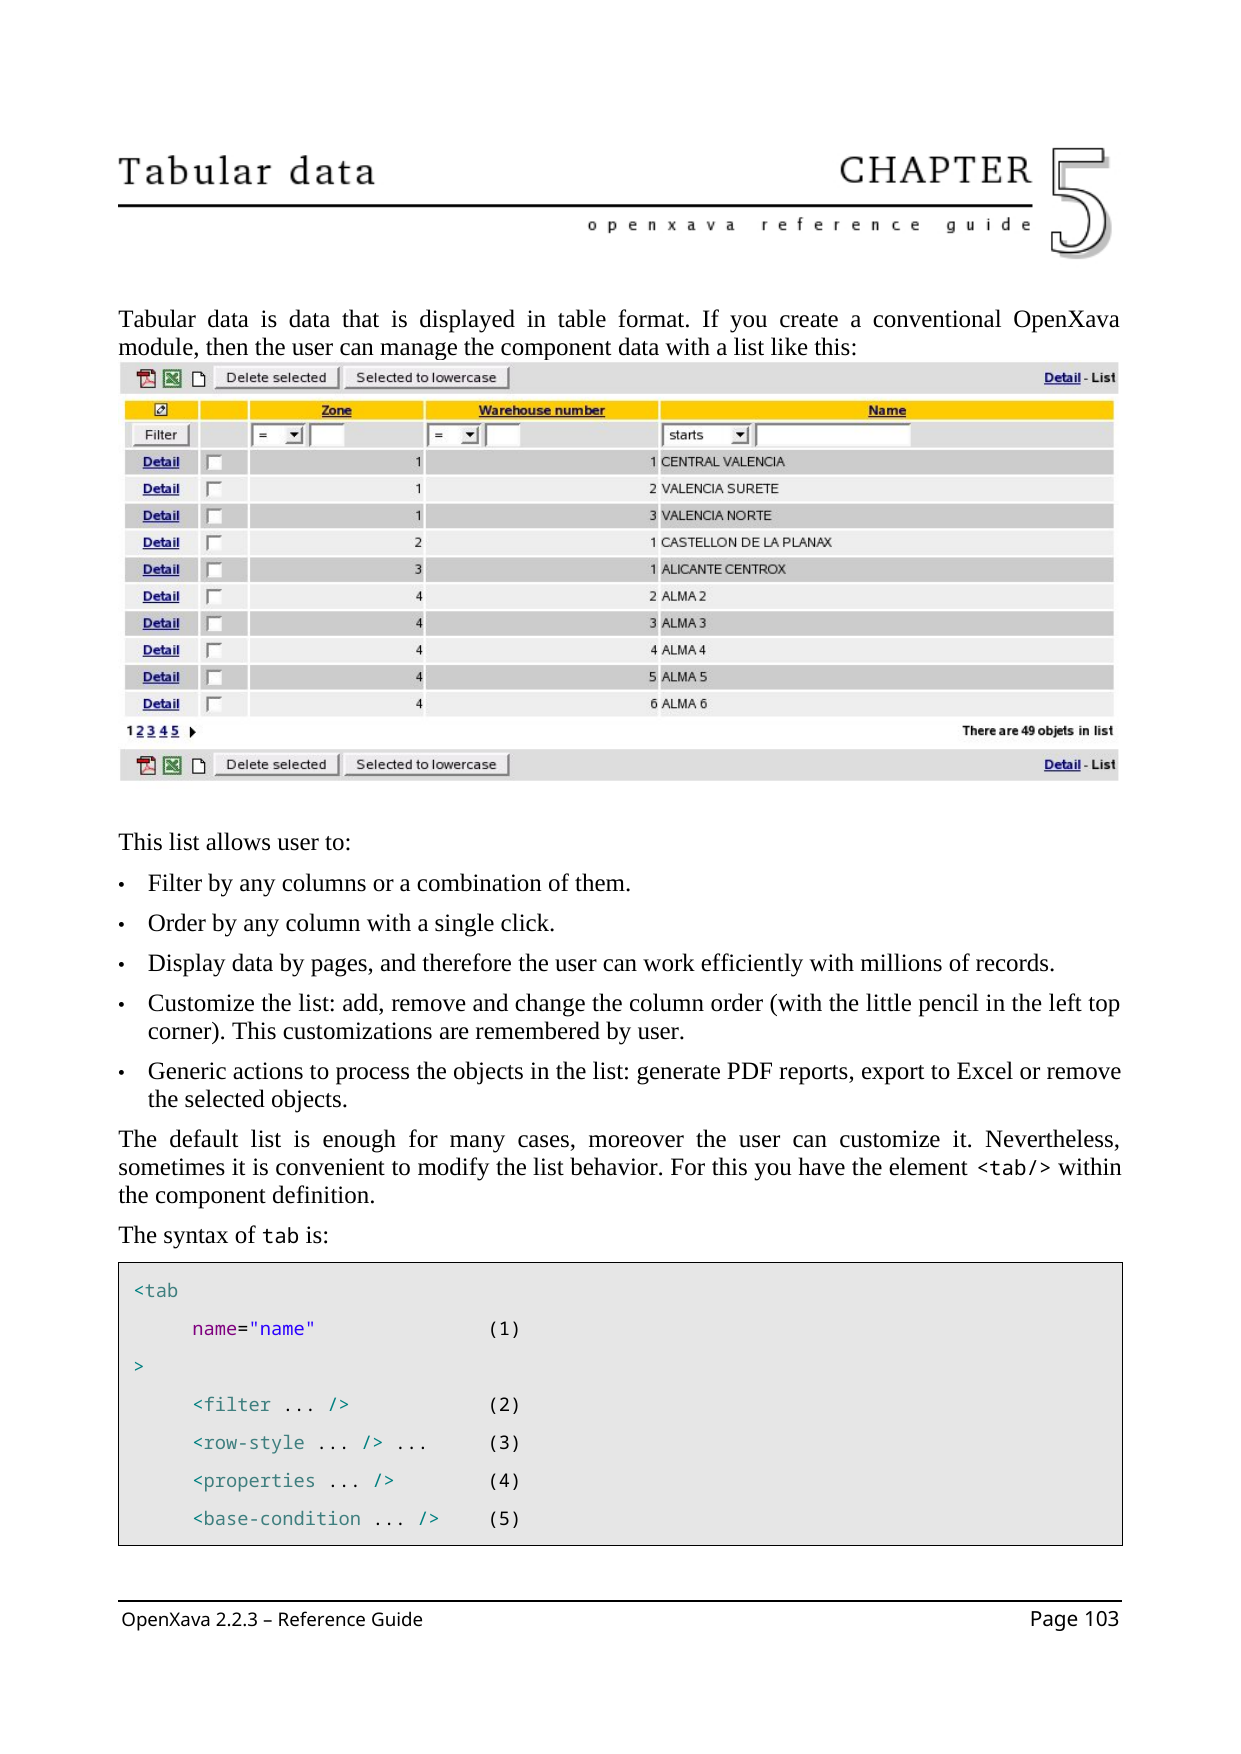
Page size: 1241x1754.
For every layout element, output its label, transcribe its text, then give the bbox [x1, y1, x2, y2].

text name="name" (1) [119, 1300, 1122, 1338]
text > [119, 1338, 1122, 1376]
text <filter ... /> (2) [119, 1376, 1122, 1414]
list Generic actions to process the objects in the list: generate PDF reports, export to Excel or remove the selected objects. [118, 1057, 1122, 1113]
list Customize the list: add, remove and change the column order (with the little pencil in the left top corner). This customizations are remembered by user. [118, 989, 1122, 1045]
text The default list is enough for many cases, moreover the user can customize it. Nevertheless, sometimes it is convenient to modify the list behavior. For this you have the element <tab/> within the component definition. [118, 1125, 1122, 1209]
list Display data by pages, and therefore the user can work efficiently with millions of records. [118, 949, 1122, 977]
text <row-style ... /> ... (3) [119, 1414, 1122, 1452]
text The syntax of tab is: [118, 1221, 1122, 1249]
picture [118, 118, 1122, 288]
text <tab [119, 1263, 1122, 1300]
picture [118, 360, 1122, 789]
text Tabular data is data that is displayed in table format. If you create a conventional OpenXava module, then the user can manage the component data with a list like this: [118, 305, 1122, 360]
text <base-condition ... /> (5) [119, 1490, 1122, 1545]
list Filter by any columns or a combination of them. [118, 869, 1122, 896]
text <properties ... /> (4) [119, 1452, 1122, 1490]
list Order by any column with a single click. [118, 909, 1122, 937]
subtitle Tabular data [118, 288, 1122, 293]
text This list allows user to: [118, 828, 1122, 856]
